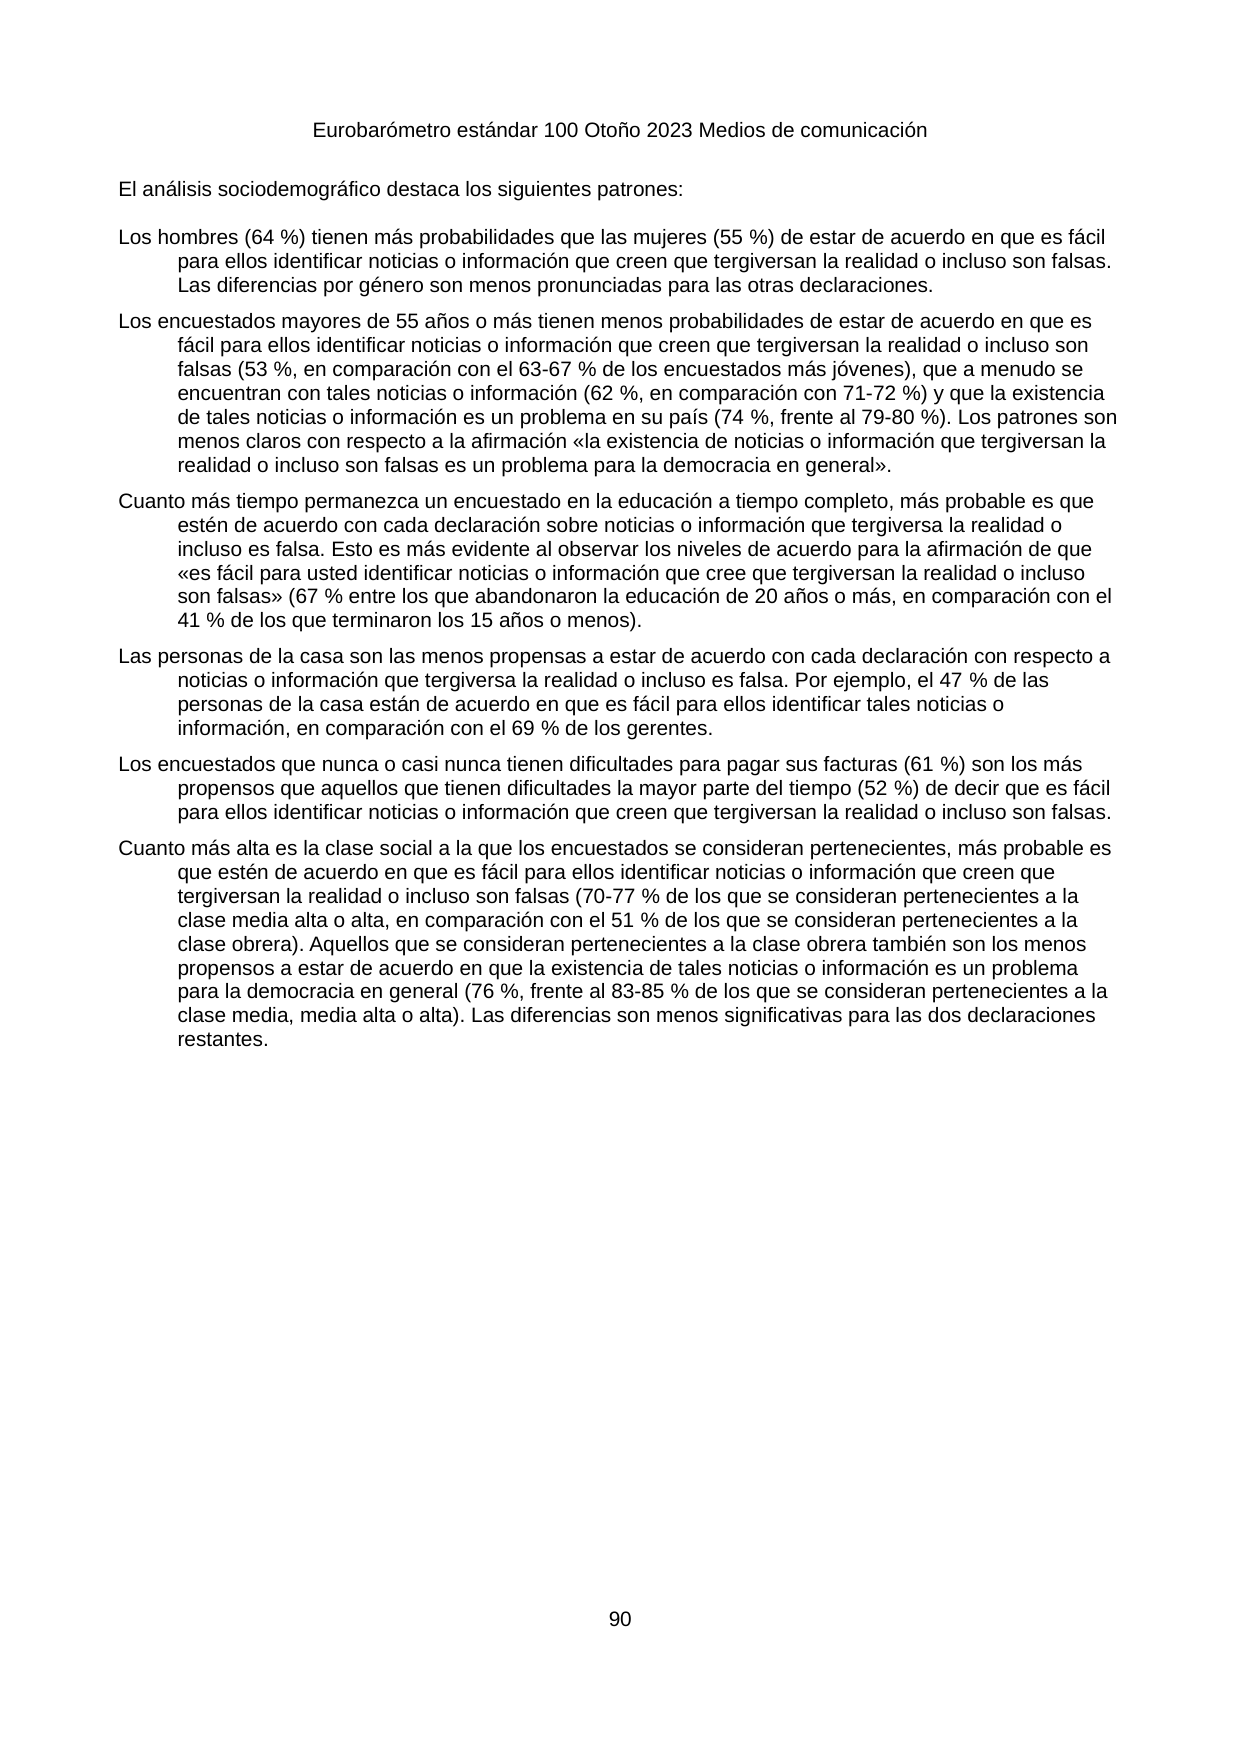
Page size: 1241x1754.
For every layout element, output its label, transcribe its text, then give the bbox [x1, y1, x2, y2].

text Cuanto más alta es la clase social a la que los encuestados se consideran pertenecientes, más probable es que estén de acuerdo en que es fácil para ellos identificar noticias o información que creen que tergiversan la realidad o incluso son falsas (70-77 % de los que se consideran pertenecientes a la clase media alta o alta, en comparación con el 51 % de los que se consideran pertenecientes a la clase obrera). Aquellos que se consideran pertenecientes a la clase obrera también son los menos propensos a estar de acuerdo en que la existencia de tales noticias o información es un problema para la democracia en general (76 %, frente al 83-85 % de los que se consideran pertenecientes a la clase media, media alta o alta). Las diferencias son menos significativas para las dos declaraciones restantes. [118, 836, 1122, 1051]
text Los encuestados mayores de 55 años o más tienen menos probabilidades de estar de acuerdo en que es fácil para ellos identificar noticias o información que creen que tergiversan la realidad o incluso son falsas (53 %, en comparación con el 63-67 % de los encuestados más jóvenes), que a menudo se encuentran con tales noticias o información (62 %, en comparación con 71-72 %) y que la existencia de tales noticias o información es un problema en su país (74 %, frente al 79-80 %). Los patrones son menos claros con respecto a la afirmación «la existencia de noticias o información que tergiversan la realidad o incluso son falsas es un problema para la democracia en general». [118, 309, 1122, 477]
text Los hombres (64 %) tienen más probabilidades que las mujeres (55 %) de estar de acuerdo en que es fácil para ellos identificar noticias o información que creen que tergiversan la realidad o incluso son falsas. Las diferencias por género son menos pronunciadas para las otras declaraciones. [118, 225, 1122, 297]
text Cuanto más tiempo permanezca un encuestado en la educación a tiempo completo, más probable es que estén de acuerdo con cada declaración sobre noticias o información que tergiversa la realidad o incluso es falsa. Esto es más evidente al observar los niveles de acuerdo para la afirmación de que «es fácil para usted identificar noticias o información que cree que tergiversan la realidad o incluso son falsas» (67 % entre los que abandonaron la educación de 20 años o más, en comparación con el 41 % de los que terminaron los 15 años o menos). [118, 488, 1122, 632]
text Los encuestados que nunca o casi nunca tienen dificultades para pagar sus facturas (61 %) son los más propensos que aquellos que tienen dificultades la mayor parte del tiempo (52 %) de decir que es fácil para ellos identificar noticias o información que creen que tergiversan la realidad o incluso son falsas. [118, 752, 1122, 824]
text Las personas de la casa son las menos propensas a estar de acuerdo con cada declaración con respecto a noticias o información que tergiversa la realidad o incluso es falsa. Por ejemplo, el 47 % de las personas de la casa están de acuerdo en que es fácil para ellos identificar tales noticias o información, en comparación con el 69 % de los gerentes. [118, 644, 1122, 740]
text El análisis sociodemográfico destaca los siguientes patrones: [118, 177, 1122, 201]
